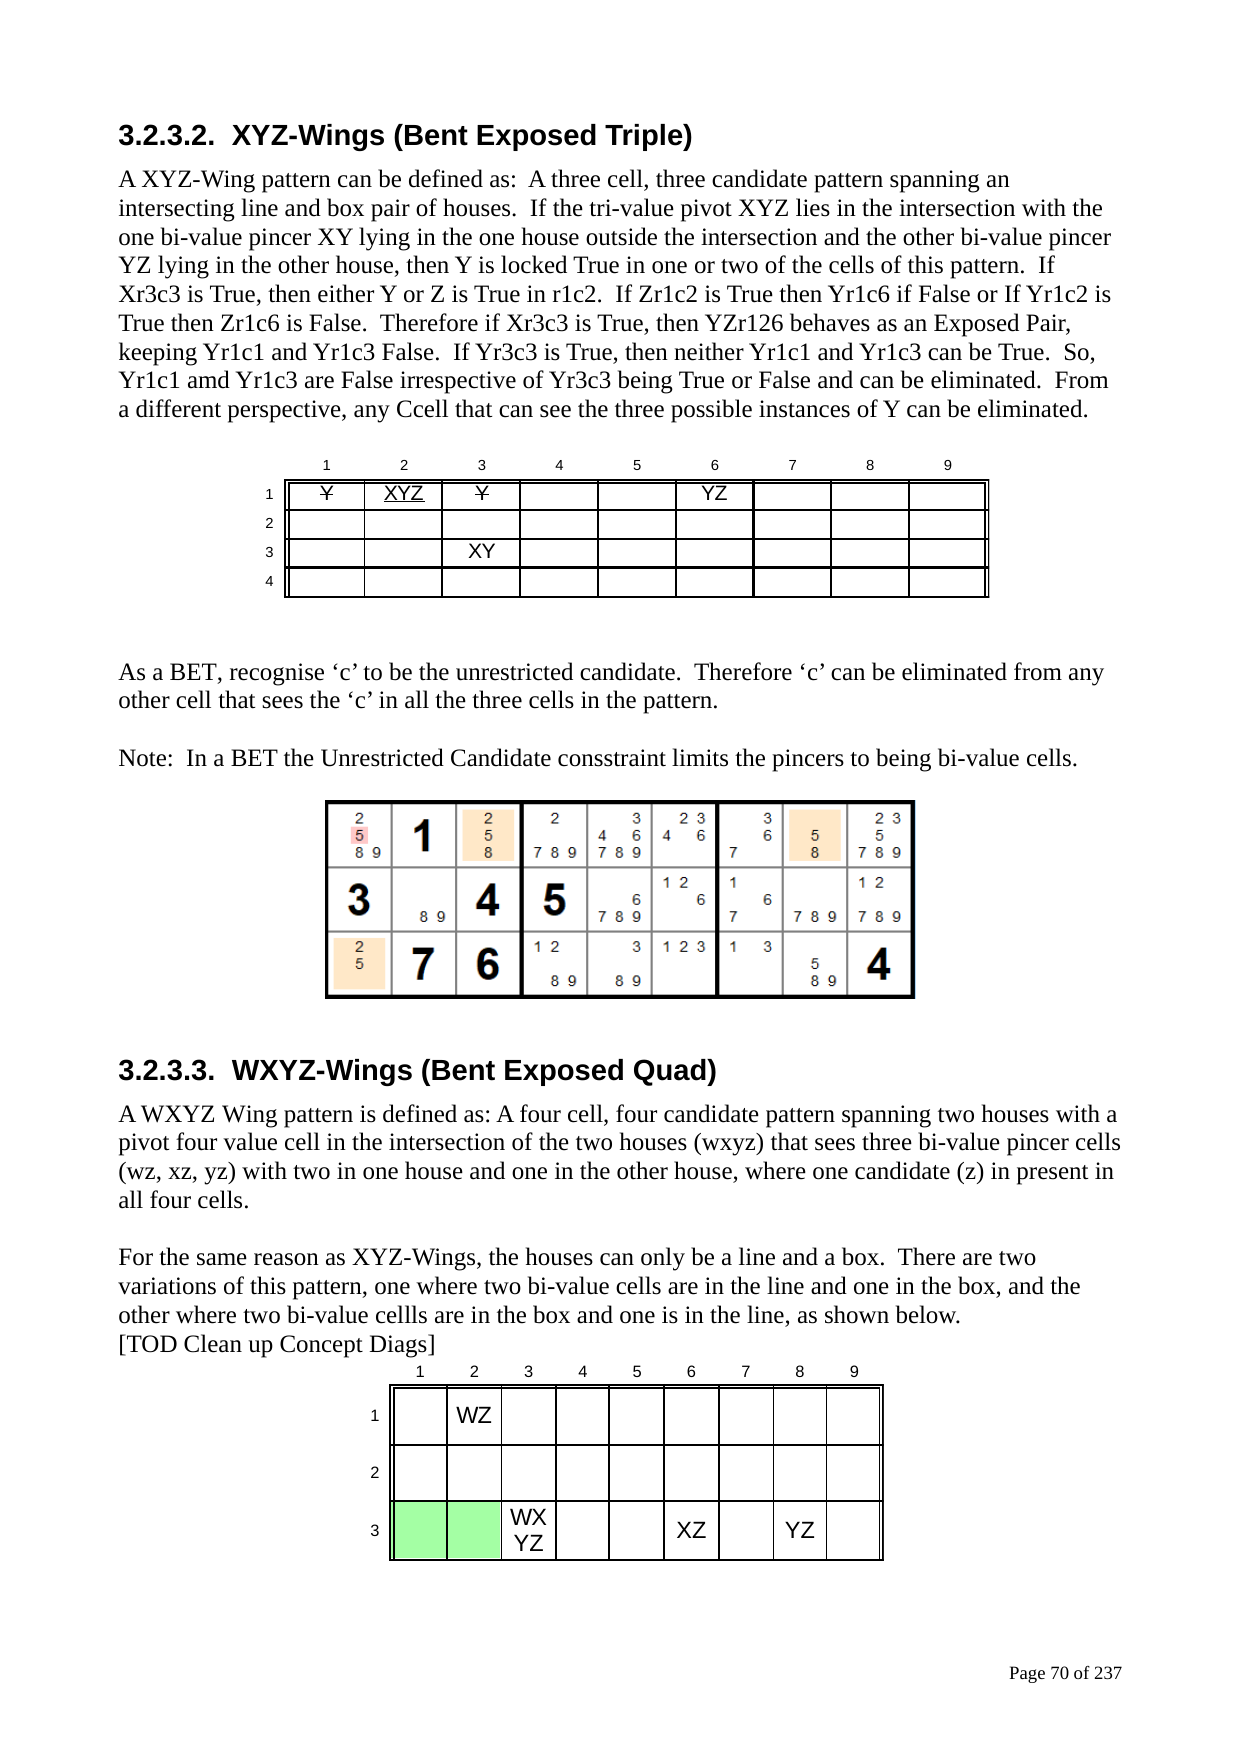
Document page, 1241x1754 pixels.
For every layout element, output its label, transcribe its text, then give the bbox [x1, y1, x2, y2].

text For the same reason as XYZ-Wings, the houses can only be a line and a box. There are two variations of this pattern, one where two bi-value cells are in the line and one in the box, and the other where two bi-value cellls are in the box and one is in the line, as shown below. [118, 1242, 1122, 1329]
subtitle XYZ-Wings (Bent Exposed Triple) [118, 118, 1122, 152]
picture [325, 800, 916, 999]
text [TOD Clean up Concept Diags] [118, 1329, 1122, 1357]
text As a BET, recognise ‘c’ to be the unrestricted candidate. Therefore ‘c’ can be eliminated from any other cell that sees the ‘c’ in all the three cells in the pattern. [118, 657, 1122, 714]
subtitle WXYZ-Wings (Bent Exposed Quad) [118, 1053, 1122, 1086]
text A WXYZ Wing pattern is defined as: A four cell, four candidate pattern spanning two houses with a pivot four value cell in the intersection of the two houses (wxyz) that sees three bi-value pincer cells (wz, xz, yz) with two in one house and one in the other house, where one candidate (z) in present in all four cells. [118, 1099, 1122, 1214]
text A XYZ-Wing pattern can be defined as: A three cell, three candidate pattern spanning an intersecting line and box pair of houses. If the tri-value pivot XYZ lies in the intersection with the one bi-value pincer XY lying in the one house outside the intersection and the other bi-value pincer YZ lying in the other house, then Y is locked True in one or two of the cells of this pattern. If Xr3c3 is True, then either Y or Z is True in r1c2. If Zr1c2 is True then Yr1c6 if False or If Yr1c2 is True then Zr1c6 is False. Therefore if Xr3c3 is True, then YZr126 behaves as an Exposed Pair, keeping Yr1c1 and Yr1c3 False. If Yr3c3 is True, then neither Yr1c1 and Yr1c3 can be True. So, Yr1c1 amd Yr1c3 are False irrespective of Yr3c3 being True or False and can be eliminated. From a different perspective, any Ccell that can see the three possible instances of Y can be eliminated. [118, 164, 1122, 423]
text Note: In a BET the Unrestricted Candidate consstraint limits the pincers to being bi-value cells. [118, 743, 1122, 772]
